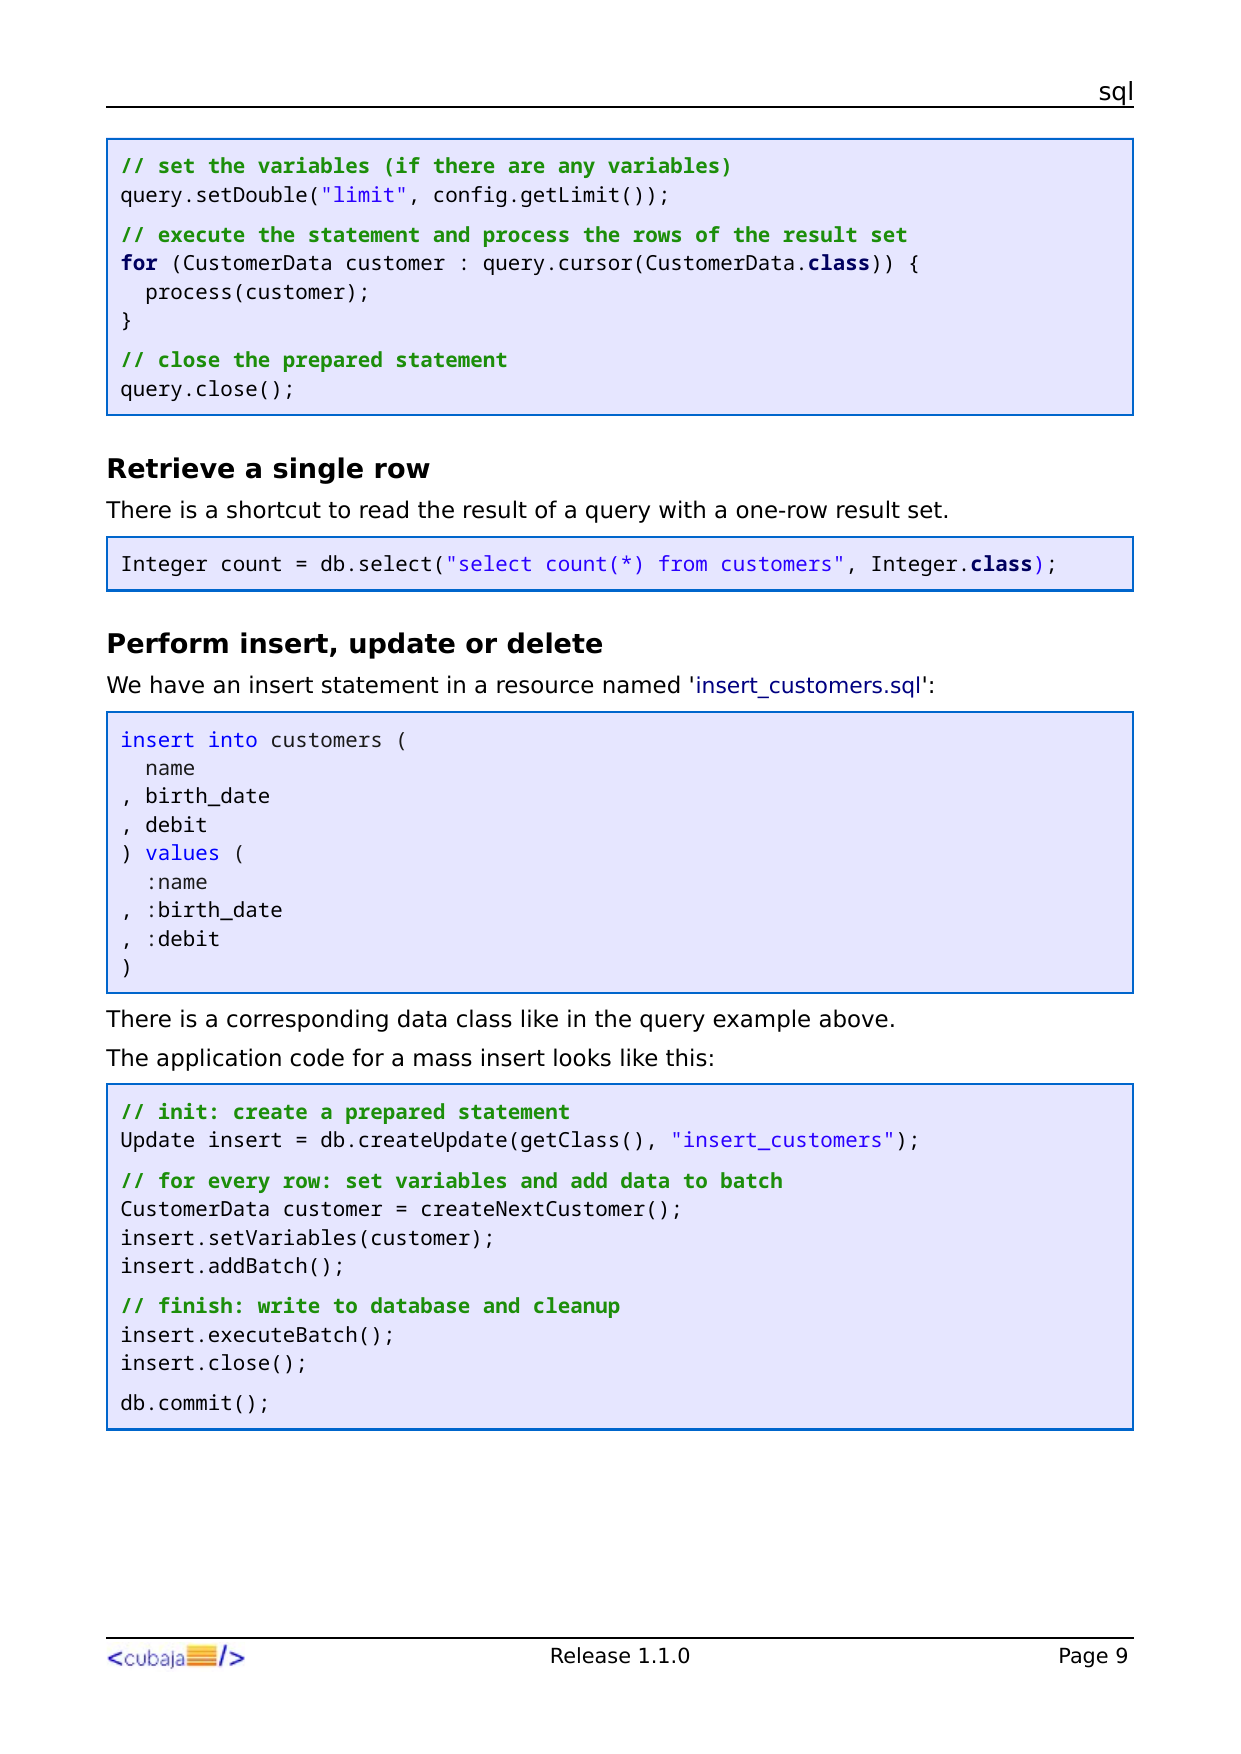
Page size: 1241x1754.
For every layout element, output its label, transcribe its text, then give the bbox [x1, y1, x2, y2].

text We have an insert statement in a resource named 'insert_customers.sql': [106, 672, 1134, 699]
text // init: create a prepared statement Update insert = db.createUpdate(getClass(), "insert_customers"); [108, 1085, 1132, 1152]
text // finish: write to database and cleanup insert.executeBatch(); insert.close(); [108, 1277, 1132, 1374]
text There is a corresponding data class like in the query example above. [106, 1006, 1134, 1033]
picture [106, 1642, 246, 1672]
text There is a shortcut to read the result of a query with a one-row result set. [106, 497, 1134, 524]
text // set the variables (if there are any variables) query.setDouble("limit", config.getLimit()); [108, 140, 1132, 206]
text The application code for a mass insert looks like this: [106, 1045, 1134, 1071]
text // execute the statement and process the rows of the result set for (CustomerData customer : query.cursor(CustomerData.class)) { process(customer); } [108, 206, 1132, 332]
subtitle Retrieve a single row [106, 453, 1134, 484]
text Integer count = db.select("select count(*) from customers", Integer.class); [108, 538, 1132, 589]
text insert into customers ( name , birth_date , debit ) values ( :name , :birth_date , :debit ) [108, 713, 1132, 992]
text db.commit(); [108, 1374, 1132, 1428]
text // for every row: set variables and add data to batch CustomerData customer = createNextCustomer(); insert.setVariables(customer); insert.addBatch(); [108, 1152, 1132, 1277]
text // close the prepared statement query.close(); [108, 332, 1132, 414]
subtitle Perform insert, update or delete [106, 628, 1134, 660]
